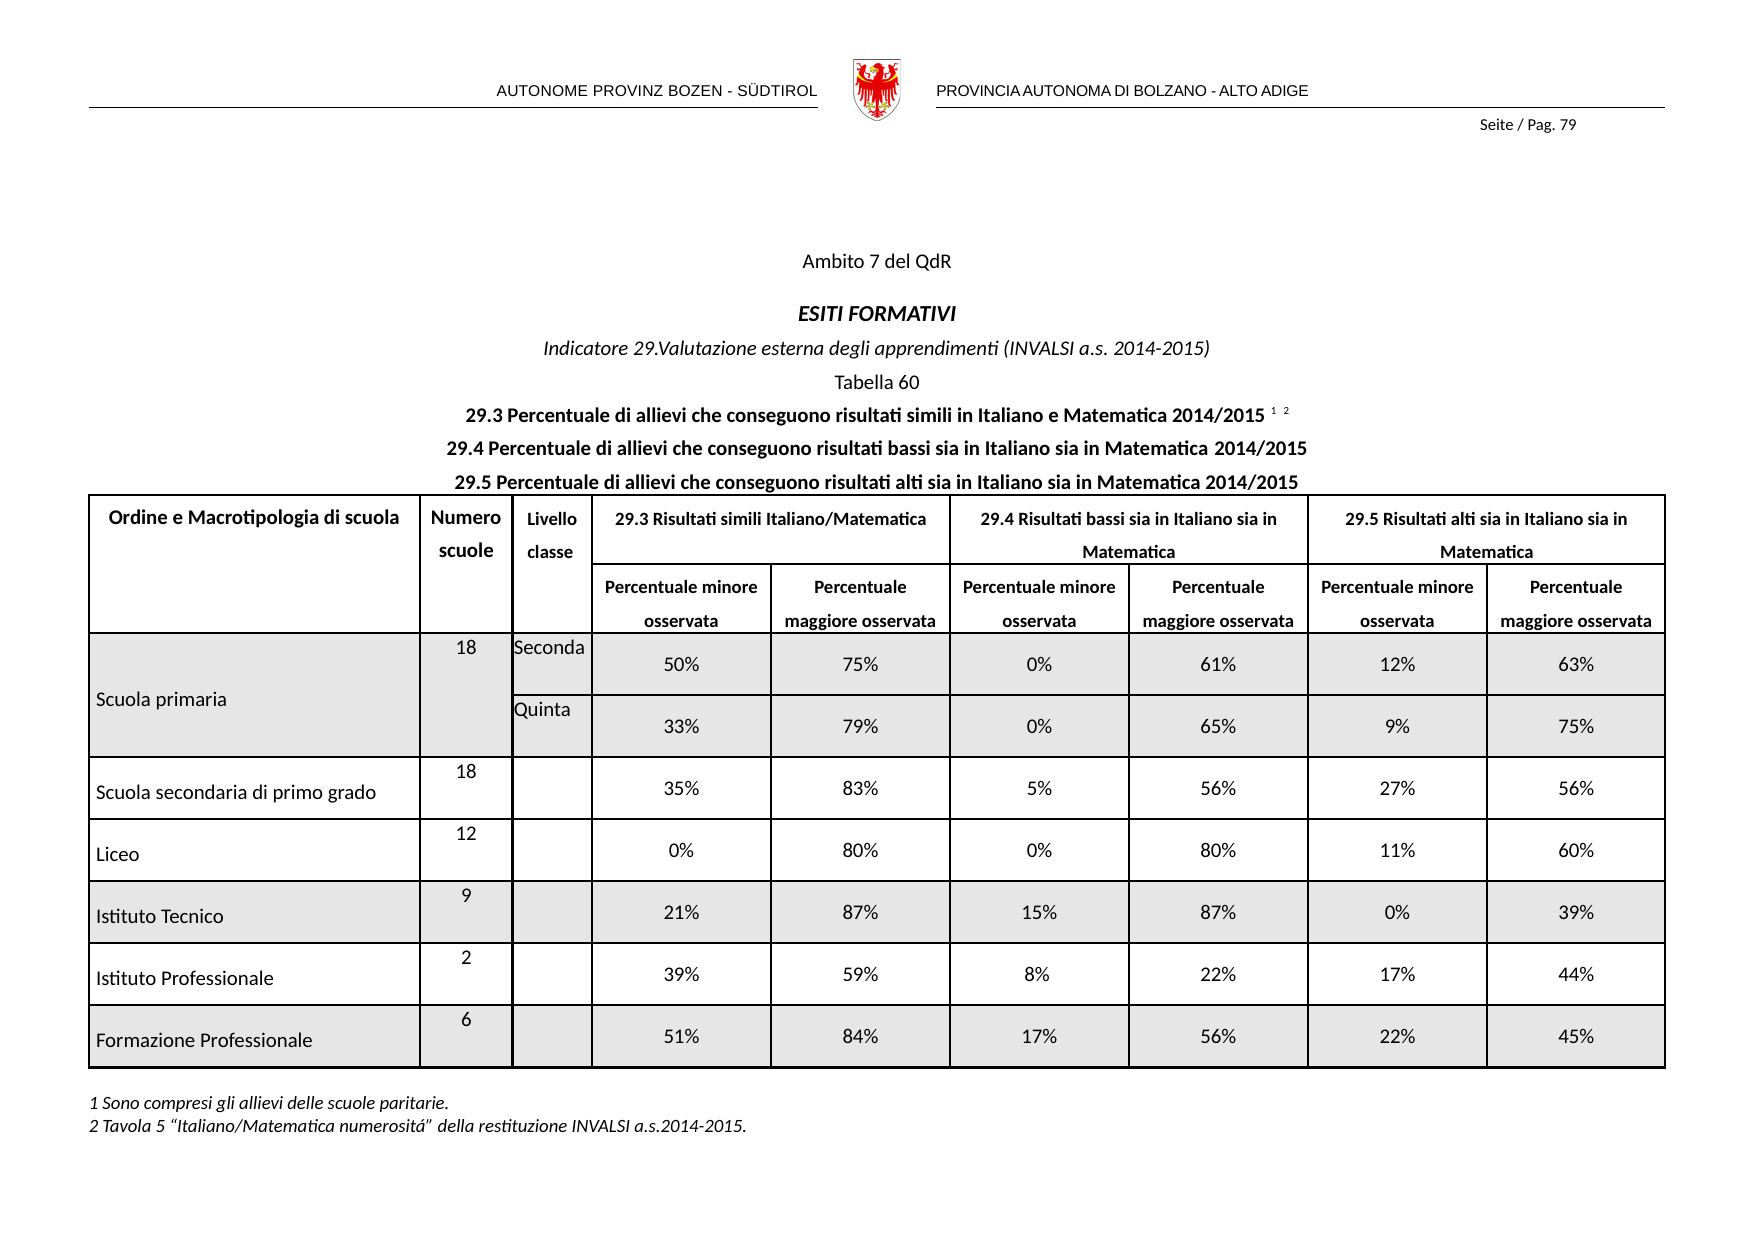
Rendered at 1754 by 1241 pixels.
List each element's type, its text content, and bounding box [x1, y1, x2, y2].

picture [853, 59, 901, 121]
table_cell 12% [1309, 634, 1486, 694]
table_cell 35% [593, 758, 770, 818]
table_cell 29.3 Risultati simili Italiano/Matematica [593, 496, 949, 563]
table_cell 15% [951, 882, 1128, 942]
table_cell 33% [593, 696, 770, 756]
table_cell 50% [593, 634, 770, 694]
table_cell 84% [772, 1006, 949, 1066]
table_cell Percentuale minore osservata [593, 565, 770, 632]
table_cell 63% [1488, 634, 1664, 694]
table_cell 75% [1488, 696, 1664, 756]
table_cell [514, 882, 591, 942]
table_cell 0% [951, 696, 1128, 756]
table_cell Seconda [514, 634, 591, 694]
table_cell Quinta [514, 696, 591, 756]
table_cell 45% [1488, 1006, 1664, 1066]
table_cell 39% [1488, 882, 1664, 942]
table_cell 83% [772, 758, 949, 818]
text 1 Sono compresi gli allievi delle scuole paritarie. [88, 1091, 1665, 1114]
table_cell Percentuale maggiore osservata [1488, 565, 1664, 632]
table_cell 22% [1130, 944, 1307, 1004]
table_cell Formazione Professionale [90, 1006, 419, 1066]
table_cell Percentuale maggiore osservata [1130, 565, 1307, 632]
table_cell 59% [772, 944, 949, 1004]
table_cell 17% [951, 1006, 1128, 1066]
table_cell 12 [421, 820, 511, 880]
table_cell 51% [593, 1006, 770, 1066]
table_cell 9% [1309, 696, 1486, 756]
table_cell 80% [772, 820, 949, 880]
table_cell 56% [1130, 758, 1307, 818]
table_cell 0% [951, 634, 1128, 694]
table_cell 8% [951, 944, 1128, 1004]
table_cell 0% [593, 820, 770, 880]
table_cell [514, 1006, 591, 1066]
table_cell 87% [1130, 882, 1307, 942]
table_cell 87% [772, 882, 949, 942]
table_cell Liceo [90, 820, 419, 880]
table_cell 75% [772, 634, 949, 694]
table_cell 27% [1309, 758, 1486, 818]
table_cell 0% [1309, 882, 1486, 942]
table_cell 44% [1488, 944, 1664, 1004]
table_cell 2 [421, 944, 511, 1004]
table_cell Percentuale minore osservata [1309, 565, 1486, 632]
table_cell Numero scuole [421, 496, 511, 632]
table_cell 9 [421, 882, 511, 942]
table_cell Livello classe [514, 496, 591, 632]
table_cell 22% [1309, 1006, 1486, 1066]
table_cell Scuola primaria [90, 634, 419, 756]
table_header Ambito 7 del QdR ESITI FORMATIVI Indicatore 29.Valutazione esterna degli apprendimenti (INVALSI a.s. 2014-2015) Tabella 60 29.3 Percentuale di allievi che conseguono risultati simili in Italiano e Matematica 2014/2015 1 2 29.4 Percentuale di allievi che conseguono risultati bassi sia in Italiano sia in Matematica 2014/2015 29.5 Percentuale di allievi che conseguono risultati alti sia in Italiano sia in Matematica 2014/2015 [89, 249, 1665, 494]
table_cell 61% [1130, 634, 1307, 694]
table_cell 18 [421, 758, 511, 818]
table_cell 65% [1130, 696, 1307, 756]
text 2 Tavola 5 “Italiano/Matematica numerositá” della restituzione INVALSI a.s.2014-2015. [88, 1114, 1665, 1137]
table_cell 21% [593, 882, 770, 942]
table_cell 5% [951, 758, 1128, 818]
table_cell [514, 820, 591, 880]
table_cell 17% [1309, 944, 1486, 1004]
table_cell 80% [1130, 820, 1307, 880]
table_cell 56% [1130, 1006, 1307, 1066]
table_cell [514, 944, 591, 1004]
table_cell Percentuale maggiore osservata [772, 565, 949, 632]
table_cell 0% [951, 820, 1128, 880]
table_cell [514, 758, 591, 818]
table_cell Ordine e Macrotipologia di scuola [90, 496, 419, 632]
table_cell Scuola secondaria di primo grado [90, 758, 419, 818]
table_cell 6 [421, 1006, 511, 1066]
table_cell 56% [1488, 758, 1664, 818]
table_cell 29.5 Risultati alti sia in Italiano sia in Matematica [1309, 496, 1664, 563]
table_cell 39% [593, 944, 770, 1004]
table_cell 29.4 Risultati bassi sia in Italiano sia in Matematica [951, 496, 1307, 563]
table_cell 60% [1488, 820, 1664, 880]
table_cell Istituto Professionale [90, 944, 419, 1004]
table_cell 11% [1309, 820, 1486, 880]
table_cell 79% [772, 696, 949, 756]
table_cell Percentuale minore osservata [951, 565, 1128, 632]
table_cell 18 [421, 634, 511, 756]
table_cell Istituto Tecnico [90, 882, 419, 942]
